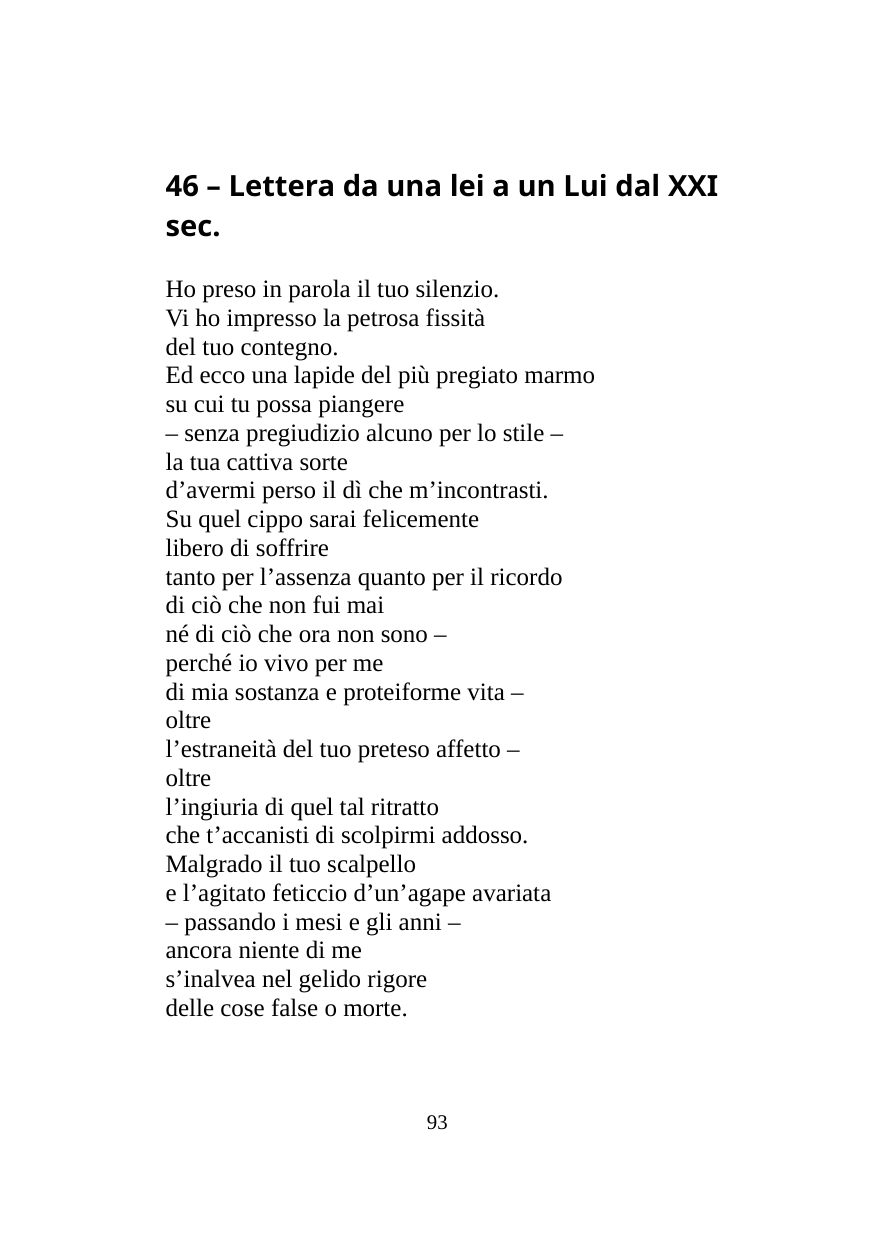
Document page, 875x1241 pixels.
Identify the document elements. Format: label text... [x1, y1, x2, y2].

subtitle 46 – Lettera da una lei a un Lui dal XXI sec. [165, 165, 768, 245]
text Ho preso in parola il tuo silenzio. Vi ho impresso la petrosa fissità del tuo contegno. Ed ecco una lapide del più pregiato marmo su cui tu possa piangere – senza pregiudizio alcuno per lo stile – la tua cattiva sorte d’avermi perso il dì che m’incontrasti. Su quel cippo sarai felicemente libero di soffrire tanto per l’assenza quanto per il ricordo di ciò che non fui mai né di ciò che ora non sono – perché io vivo per me di mia sostanza e proteiforme vita – oltre l’estraneità del tuo preteso affetto – oltre l’ingiuria di quel tal ritratto che t’accanisti di scolpirmi addosso. Malgrado il tuo scalpello e l’agitato feticcio d’un’agape avariata – passando i mesi e gli anni – ancora niente di me s’inalvea nel gelido rigore delle cose false o morte. [165, 274, 768, 1022]
